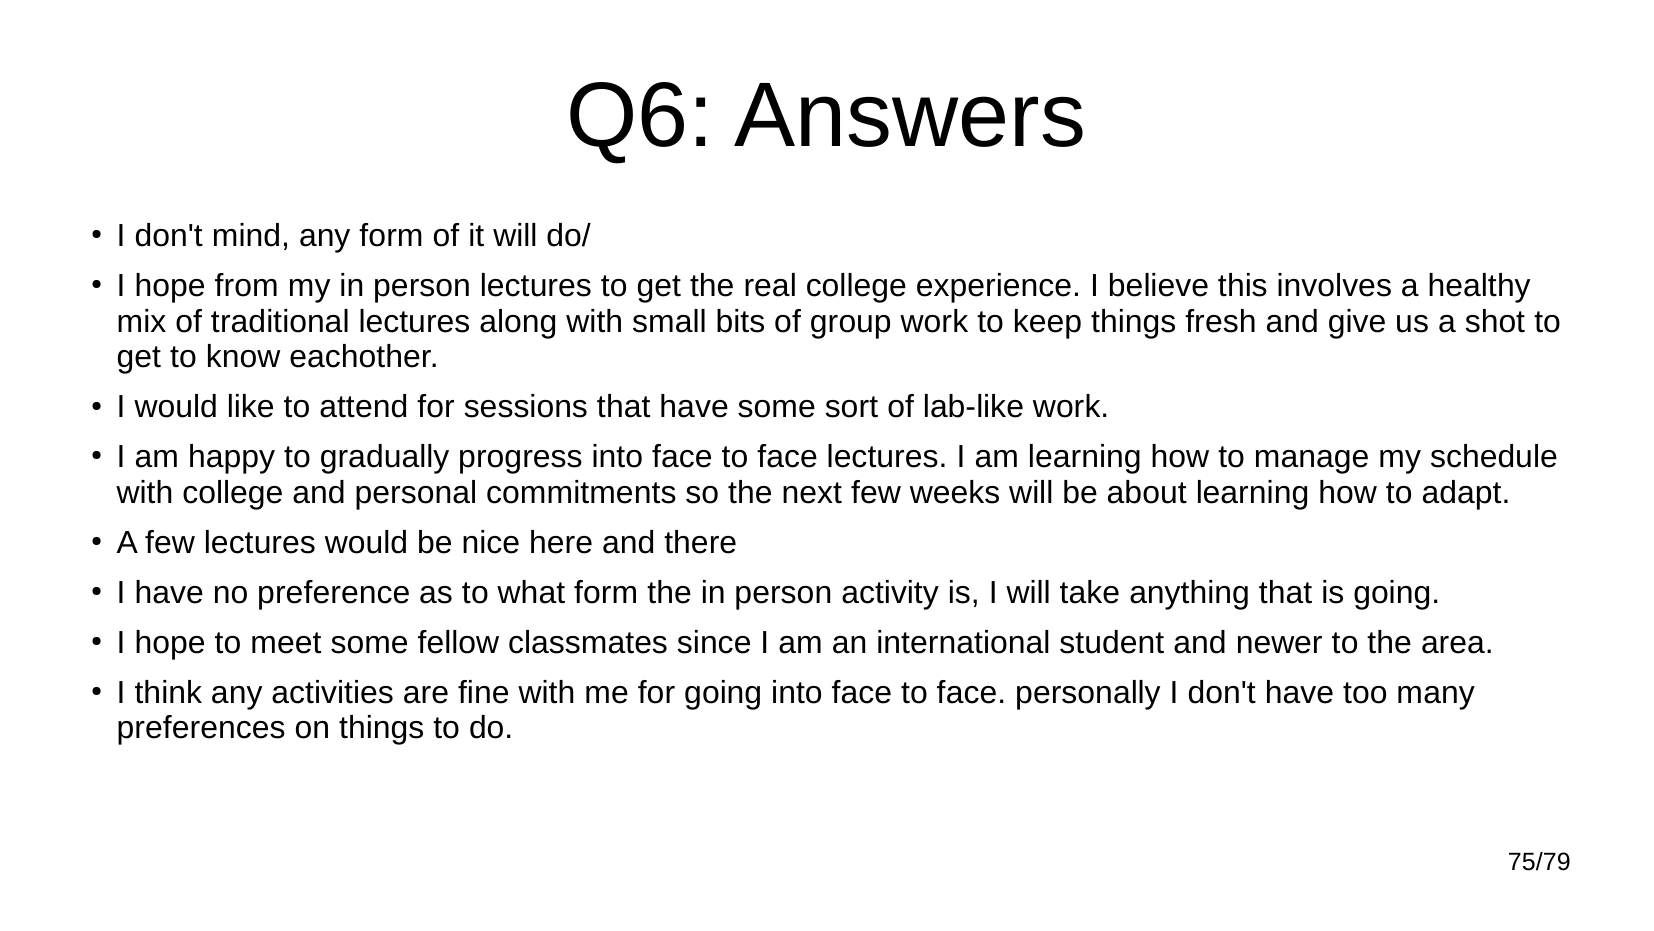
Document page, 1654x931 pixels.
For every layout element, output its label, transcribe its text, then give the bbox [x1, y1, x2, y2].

list I don't mind, any form of it will do/ I hope from my in person lectures to get the real college experience. I believe this involves a healthy mix of traditional lectures along with small bits of group work to keep things fresh and give us a shot to get to know eachother. I would like to attend for sessions that have some sort of lab-like work. I am happy to gradually progress into face to face lectures. I am learning how to manage my schedule with college and personal commitments so the next few weeks will be about learning how to adapt. A few lectures would be nice here and there I have no preference as to what form the in person activity is, I will take anything that is going. I hope to meet some fellow classmates since I am an international student and newer to the area. I think any activities are fine with me for going into face to face. personally I don't have too many preferences on things to do. [82, 217, 1571, 758]
title Q6: Answers [82, 37, 1571, 193]
